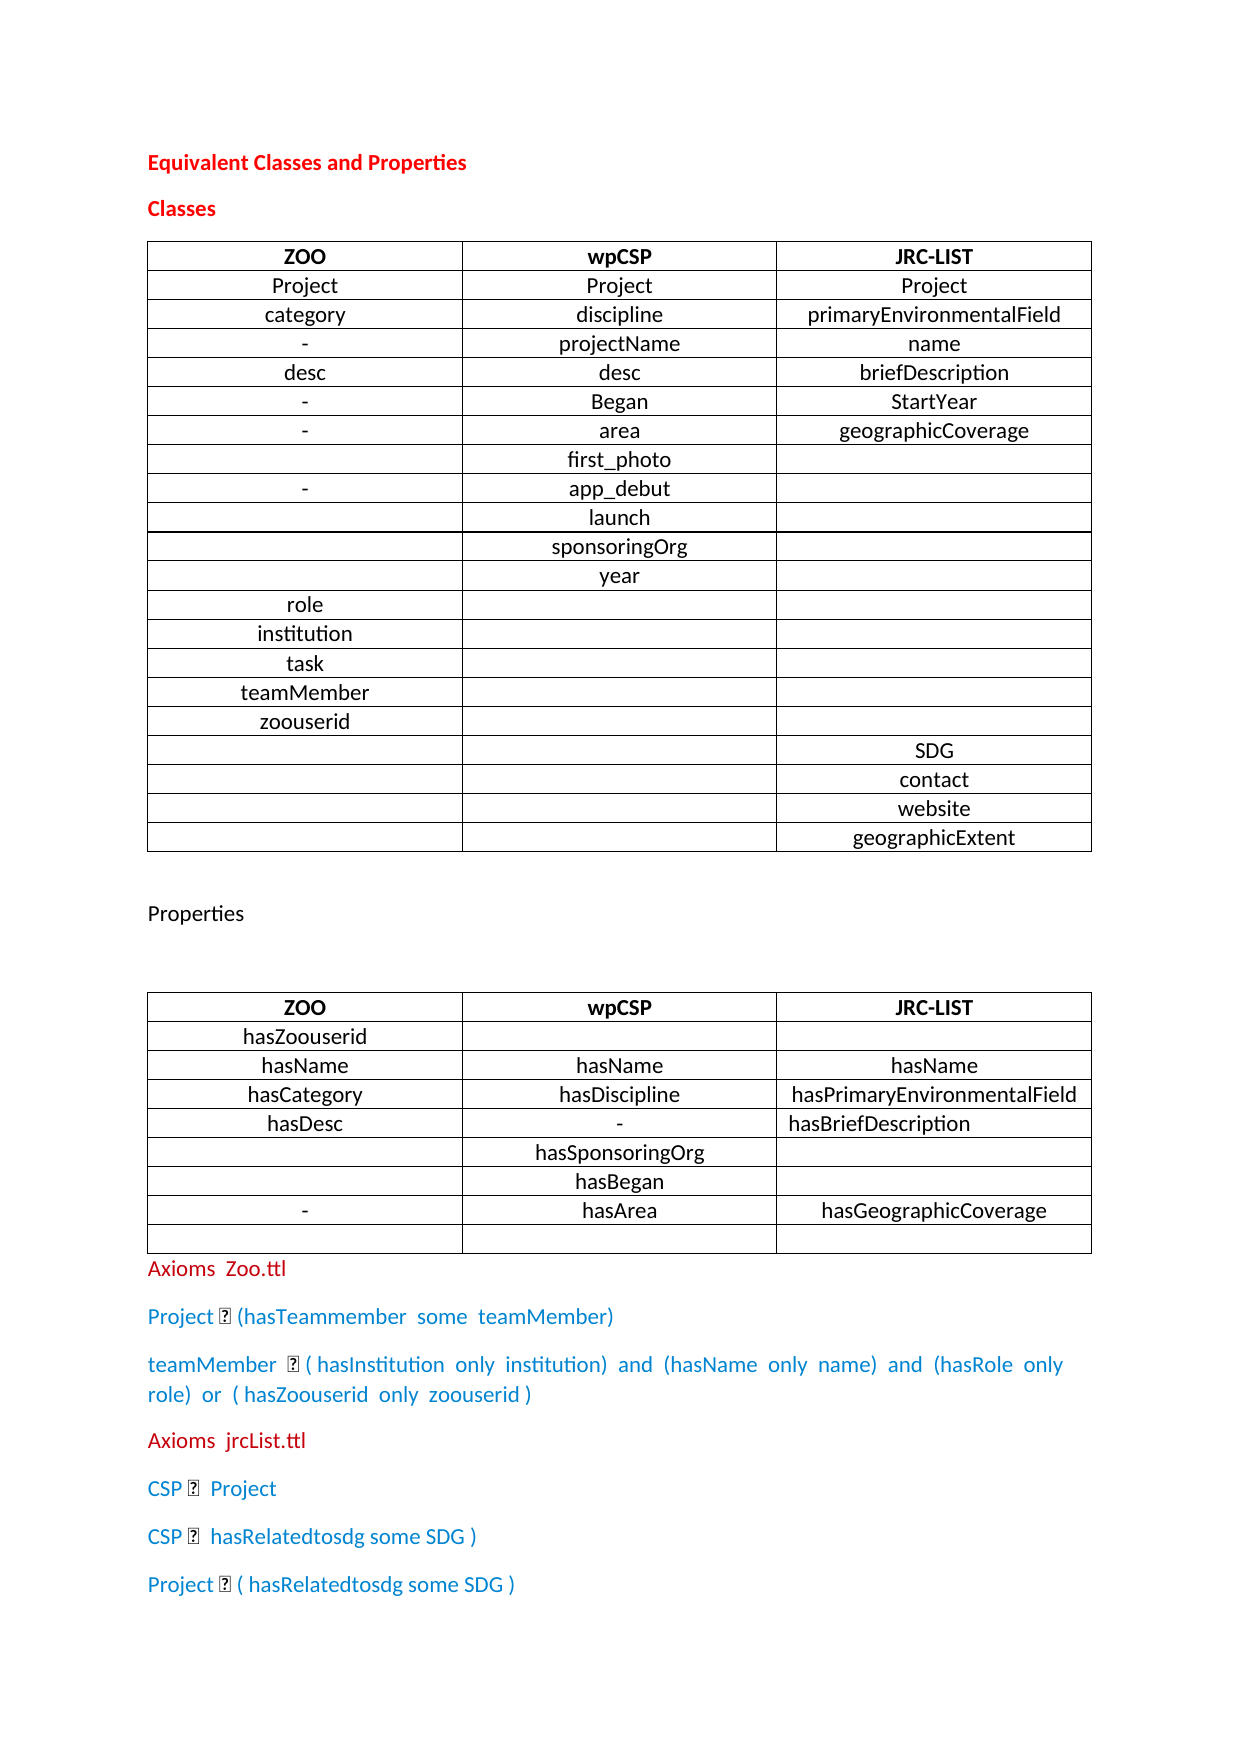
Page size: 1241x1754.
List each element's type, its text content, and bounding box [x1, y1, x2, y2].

table_cell task [148, 649, 462, 677]
table_cell [777, 678, 1091, 706]
table_cell [463, 1225, 776, 1253]
table_cell [463, 823, 776, 851]
table_cell [463, 678, 776, 706]
table_cell launch [463, 503, 776, 531]
table_cell [777, 503, 1091, 531]
table_cell [148, 794, 462, 822]
table_cell first_photo [463, 445, 776, 473]
table_cell [777, 474, 1091, 502]
table_cell [777, 445, 1091, 473]
text Equivalent Classes and Properties [148, 148, 1093, 176]
table_header wpCSP [463, 242, 776, 270]
table_cell hasSponsoringOrg [463, 1138, 776, 1166]
table_cell [463, 794, 776, 822]
table_cell [463, 591, 776, 618]
text Project  (hasTeammember some teamMember) [148, 1301, 1093, 1330]
table_cell [777, 707, 1091, 735]
table_cell desc [148, 358, 462, 386]
table_cell [463, 620, 776, 648]
table_cell [777, 1225, 1091, 1253]
table_cell [463, 765, 776, 793]
table_cell briefDescription [777, 358, 1091, 386]
text Axioms Zoo.ttl [148, 1254, 1093, 1282]
table_cell sponsoringOrg [463, 533, 776, 560]
table_cell StartYear [777, 387, 1091, 415]
table_cell zoouserid [148, 707, 462, 735]
text Axioms jrcList.ttl [148, 1427, 1093, 1454]
table_cell discipline [463, 300, 776, 328]
table_cell hasName [148, 1051, 462, 1079]
table_cell Project [463, 271, 776, 299]
table_cell [148, 561, 462, 589]
table_cell [777, 1167, 1091, 1195]
table_cell hasName [777, 1051, 1091, 1079]
table_cell area [463, 416, 776, 444]
table_cell [148, 736, 462, 764]
table_cell [148, 503, 462, 531]
table_header wpCSP [463, 993, 776, 1021]
table_cell [148, 1167, 462, 1195]
table_cell SDG [777, 736, 1091, 764]
table_cell [777, 1138, 1091, 1166]
table_cell geographicCoverage [777, 416, 1091, 444]
table_cell [777, 561, 1091, 589]
table_cell [777, 649, 1091, 677]
table_cell hasBegan [463, 1167, 776, 1195]
table_cell year [463, 561, 776, 589]
table_cell [148, 1138, 462, 1166]
table_cell geographicExtent [777, 823, 1091, 851]
table_cell hasGeographicCoverage [777, 1196, 1091, 1224]
table_cell [777, 620, 1091, 648]
table_cell hasBriefDescription [777, 1109, 1091, 1137]
table_cell [777, 533, 1091, 560]
table_cell primaryEnvironmentalField [777, 300, 1091, 328]
table_header JRC-LIST [777, 993, 1091, 1021]
table_cell - [463, 1109, 776, 1137]
table_cell role [148, 591, 462, 618]
table_cell hasCategory [148, 1080, 462, 1108]
table_cell teamMember [148, 678, 462, 706]
table_cell hasDesc [148, 1109, 462, 1137]
text CSP  hasRelatedtosdg some SDG ) [148, 1521, 1093, 1550]
table_cell [463, 736, 776, 764]
table_cell [463, 1022, 776, 1050]
text Classes [148, 194, 1093, 222]
table_cell Project [777, 271, 1091, 299]
table_cell [777, 591, 1091, 618]
table_cell hasDiscipline [463, 1080, 776, 1108]
table_cell - [148, 474, 462, 502]
table_cell [148, 445, 462, 473]
text CSP  Project [148, 1473, 1093, 1502]
table_cell [148, 533, 462, 560]
table_cell website [777, 794, 1091, 822]
table_cell - [148, 329, 462, 357]
table_cell [148, 765, 462, 793]
table_cell - [148, 387, 462, 415]
table_cell [148, 823, 462, 851]
table_cell contact [777, 765, 1091, 793]
text Properties [148, 899, 1093, 927]
table_cell [148, 1225, 462, 1253]
table_cell category [148, 300, 462, 328]
table_cell - [148, 416, 462, 444]
table_cell hasPrimaryEnvironmentalField [777, 1080, 1091, 1108]
table_cell hasName [463, 1051, 776, 1079]
table_cell name [777, 329, 1091, 357]
table_cell hasArea [463, 1196, 776, 1224]
text teamMember  ( hasInstitution only institution) and (hasName only name) and (hasRole only role) or ( hasZoouserid only zoouserid ) [148, 1349, 1093, 1408]
table_cell Began [463, 387, 776, 415]
table_cell [463, 649, 776, 677]
table_cell hasZoouserid [148, 1022, 462, 1050]
table_cell projectName [463, 329, 776, 357]
table_header JRC-LIST [777, 242, 1091, 270]
table_cell app_debut [463, 474, 776, 502]
table_cell Project [148, 271, 462, 299]
table_header ZOO [148, 242, 462, 270]
table_cell [463, 707, 776, 735]
table_cell institution [148, 620, 462, 648]
table_cell - [148, 1196, 462, 1224]
text Project  ( hasRelatedtosdg some SDG ) [148, 1569, 1093, 1598]
table_cell [777, 1022, 1091, 1050]
table_header ZOO [148, 993, 462, 1021]
table_cell desc [463, 358, 776, 386]
